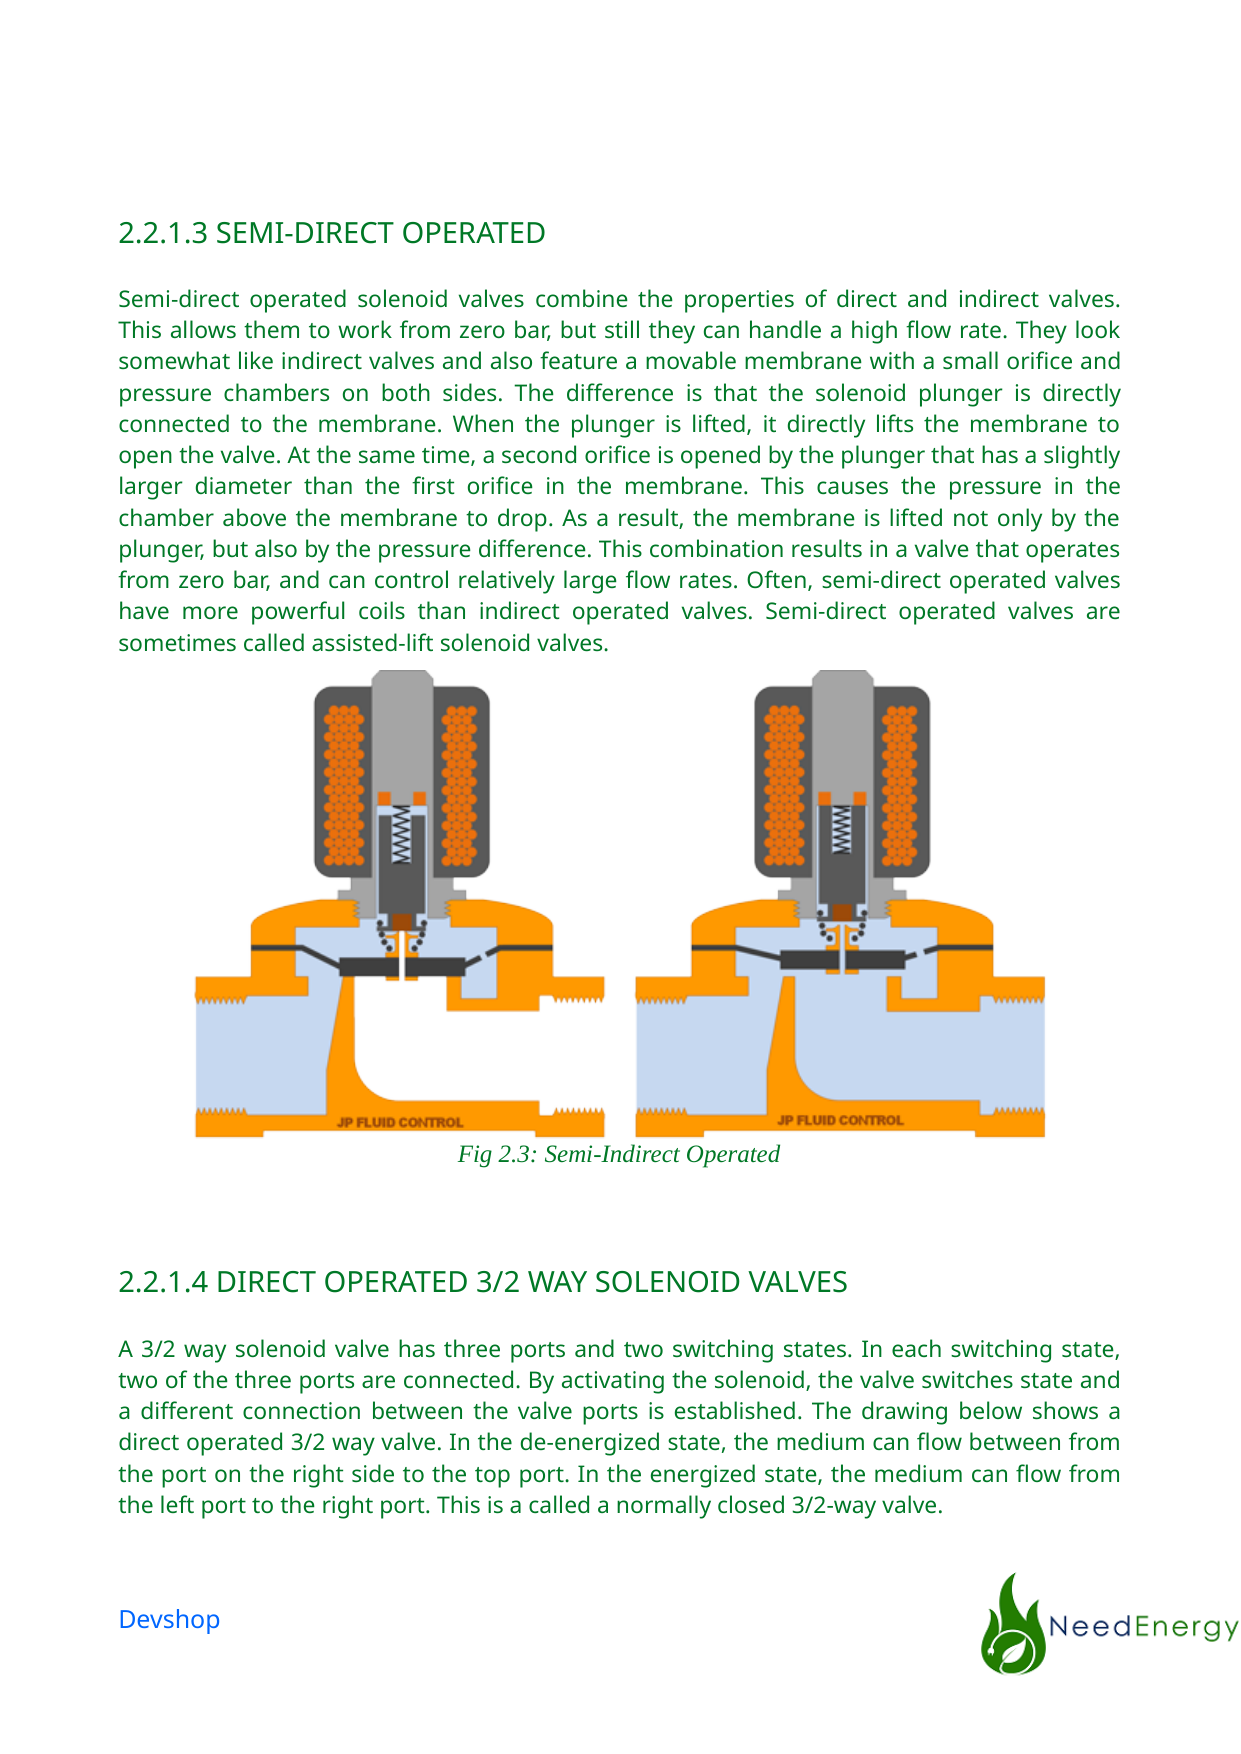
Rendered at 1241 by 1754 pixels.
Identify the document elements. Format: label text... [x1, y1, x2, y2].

text Fig 2.3: Semi-Indirect Operated [193, 1139, 1047, 1168]
text A 3/2 way solenoid valve has three ports and two switching states. In each switching state, two of the three ports are connected. By activating the solenoid, the valve switches state and a different connection between the valve ports is established. The drawing below shows a direct operated 3/2 way valve. In the de-energized state, the medium can flow between from the port on the right side to the top port. In the energized state, the medium can flow from the left port to the right port. This is a called a normally closed 3/2-way valve. [118, 1332, 1122, 1520]
picture [193, 670, 1047, 1139]
subtitle 2.2.1.4 DIRECT OPERATED 3/2 WAY SOLENOID VALVES [118, 1262, 1122, 1301]
picture [977, 1572, 1241, 1685]
text Semi-direct operated solenoid valves combine the properties of direct and indirect valves. This allows them to work from zero bar, but still they can handle a high flow rate. They look somewhat like indirect valves and also feature a movable membrane with a small orifice and pressure chambers on both sides. The difference is that the solenoid plunger is directly connected to the membrane. When the plunger is lifted, it directly lifts the membrane to open the valve. At the same time, a second orifice is opened by the plunger that has a slightly larger diameter than the first orifice in the membrane. This causes the pressure in the chamber above the membrane to drop. As a result, the membrane is lifted not only by the plunger, but also by the pressure difference. This combination results in a valve that operates from zero bar, and can control relatively large flow rates. Often, semi-direct operated valves have more powerful coils than indirect operated valves. Semi-direct operated valves are sometimes called assisted-lift solenoid valves. [118, 283, 1122, 658]
subtitle 2.2.1.3 SEMI-DIRECT OPERATED [118, 212, 1122, 252]
